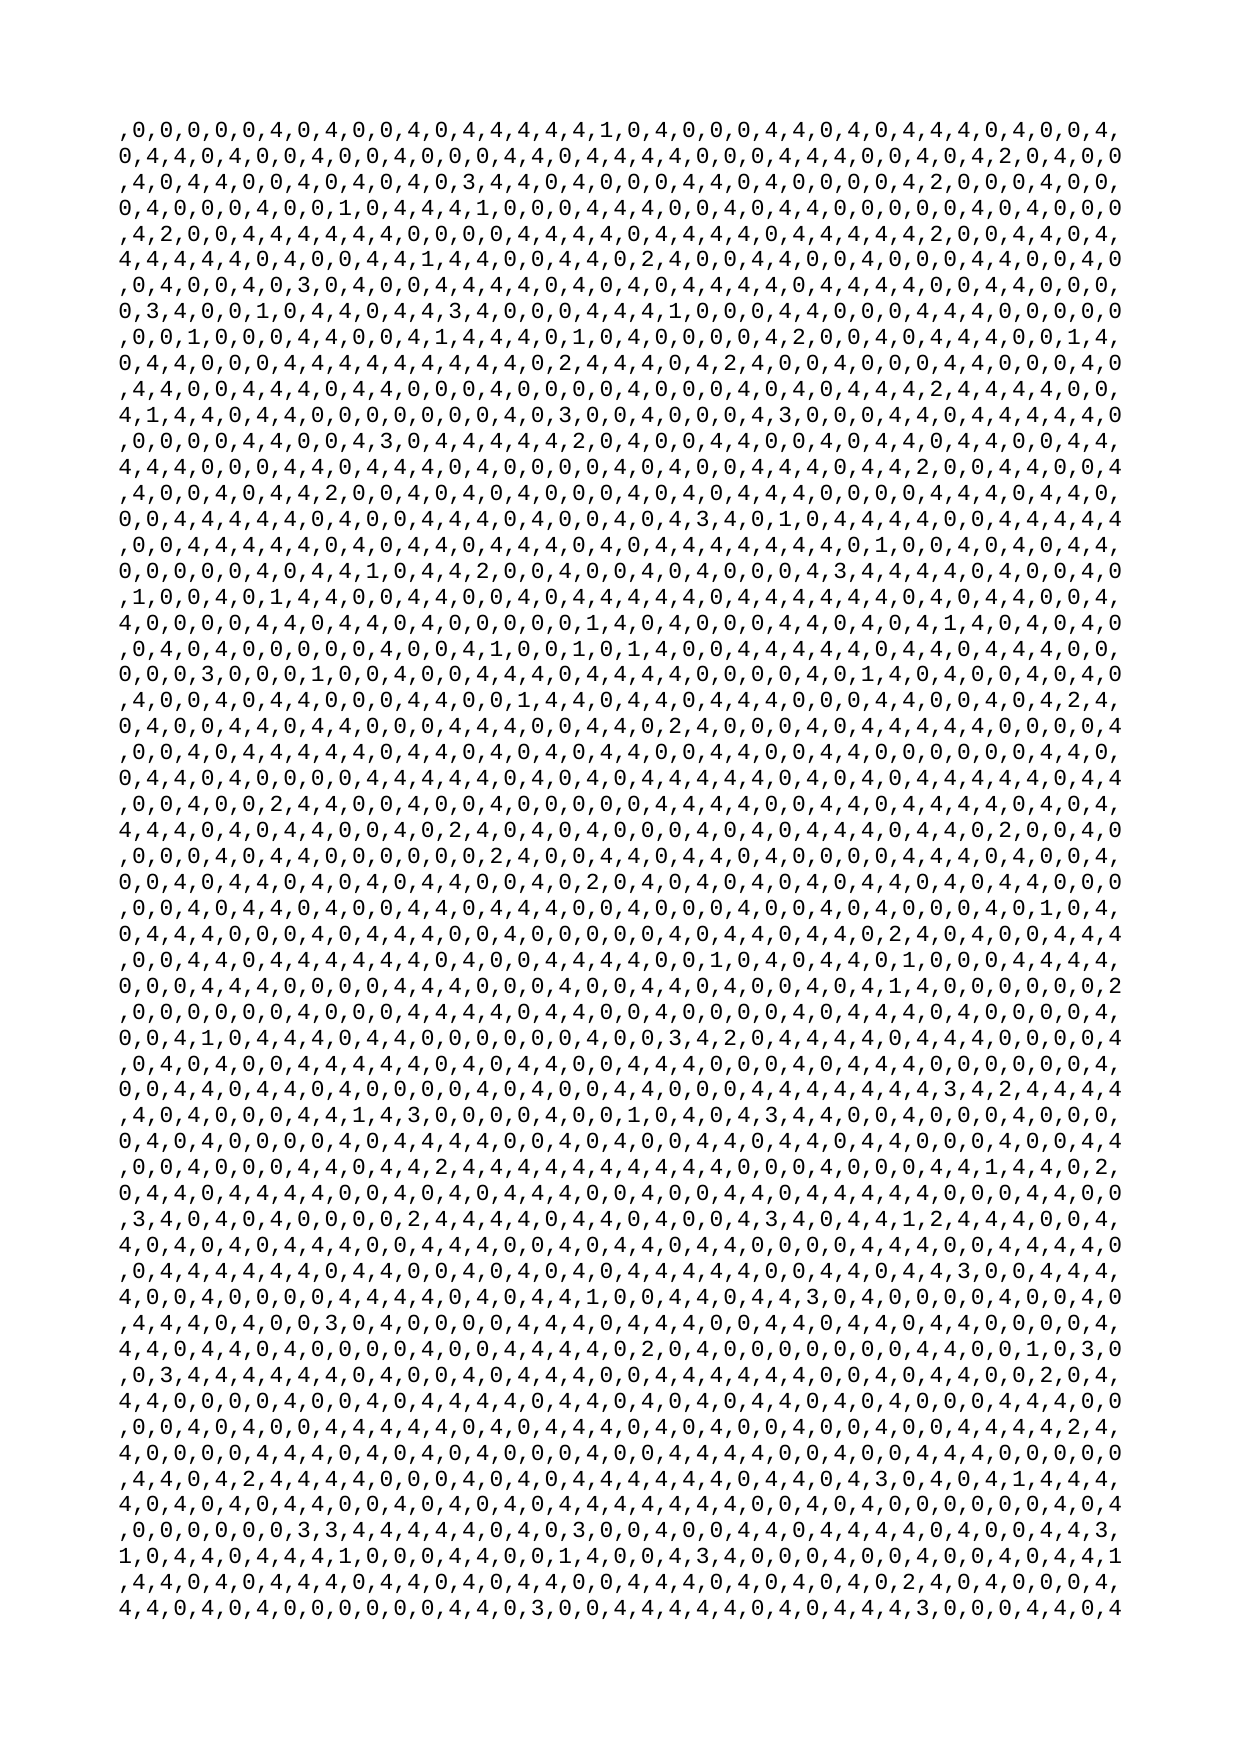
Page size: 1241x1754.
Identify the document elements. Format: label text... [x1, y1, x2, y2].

text ,0,0,0,0,0,4,0,4,0,0,4,0,4,4,4,4,4,1,0,4,0,0,0,4,4,0,4,0,4,4,4,0,4,0,0,4,0,4,4,0,4,0,0,4,0,0,4,0,0,0,4,4,0,4,4,4,4,0,0,0,4,4,4,0,0,4,0,4,2,0,4,0,0,4,0,4,4,0,0,4,0,4,0,4,0,3,4,4,0,4,0,0,0,4,4,0,4,0,0,0,0,4,2,0,0,0,4,0,0,0,4,0,0,0,4,0,0,1,0,4,4,4,1,0,0,0,4,4,4,0,0,4,0,4,4,0,0,0,0,0,4,0,4,0,0,0,4,2,0,0,4,4,4,4,4,4,0,0,0,0,4,4,4,4,0,4,4,4,4,0,4,4,4,4,4,2,0,0,4,4,0,4,4,4,4,4,4,0,4,0,0,4,4,1,4,4,0,0,4,4,0,2,4,0,0,4,4,0,0,4,0,0,0,4,4,0,0,4,0,0,4,0,0,4,0,3,0,4,0,0,4,4,4,4,0,4,0,4,0,4,4,4,4,0,4,4,4,4,0,0,4,4,0,0,0,0,3,4,0,0,1,0,4,4,0,4,4,3,4,0,0,0,4,4,4,1,0,0,0,4,4,0,0,0,4,4,4,0,0,0,0,0,0,0,1,0,0,0,4,4,0,0,4,1,4,4,4,0,1,0,4,0,0,0,0,4,2,0,0,4,0,4,4,4,0,0,1,4,0,4,4,0,0,0,4,4,4,4,4,4,4,4,4,0,2,4,4,4,0,4,2,4,0,0,4,0,0,0,4,4,0,0,0,4,0,4,4,0,0,4,4,4,0,4,4,0,0,0,4,0,0,0,0,4,0,0,0,4,0,4,0,4,4,4,2,4,4,4,4,0,0,4,1,4,4,0,4,4,0,0,0,0,0,0,0,4,0,3,0,0,4,0,0,0,4,3,0,0,0,4,4,0,4,4,4,4,4,0,0,0,0,0,4,4,0,0,4,3,0,4,4,4,4,4,2,0,4,0,0,4,4,0,0,4,0,4,4,0,4,4,0,0,4,4,4,4,4,0,0,0,4,4,0,4,4,4,0,4,0,0,0,0,4,0,4,0,0,4,4,4,0,4,4,2,0,0,4,4,0,0,4,4,0,0,4,0,4,4,2,0,0,4,0,4,0,4,0,0,0,4,0,4,0,4,4,4,0,0,0,0,4,4,4,0,4,4,0,0,0,4,4,4,4,4,0,4,0,0,4,4,4,0,4,0,0,4,0,4,3,4,0,1,0,4,4,4,4,0,0,4,4,4,4,4,0,0,4,4,4,4,4,0,4,0,4,4,0,4,4,4,0,4,0,4,4,4,4,4,4,4,0,1,0,0,4,0,4,0,4,4,0,0,0,0,0,4,0,4,4,1,0,4,4,2,0,0,4,0,0,4,0,4,0,0,0,4,3,4,4,4,4,0,4,0,0,4,0,1,0,0,4,0,1,4,4,0,0,4,4,0,0,4,0,4,4,4,4,4,0,4,4,4,4,4,4,0,4,0,4,4,0,0,4,4,0,0,0,0,4,4,0,4,4,0,4,0,0,0,0,0,1,4,0,4,0,0,0,4,4,0,4,0,4,1,4,0,4,0,4,0,0,4,0,4,0,0,0,0,0,4,0,0,4,1,0,0,1,0,1,4,0,0,4,4,4,4,4,0,4,4,0,4,4,4,0,0,0,0,0,3,0,0,0,1,0,0,4,0,0,4,4,4,0,4,4,4,4,0,0,0,0,4,0,1,4,0,4,0,0,4,0,4,0,4,0,0,4,0,4,4,0,0,0,4,4,0,0,1,4,4,0,4,4,0,4,4,4,0,0,0,4,4,0,0,4,0,4,2,4,0,4,0,0,4,4,0,4,4,0,0,0,4,4,4,0,0,4,4,0,2,4,0,0,0,4,0,4,4,4,4,4,0,0,0,0,4,0,0,4,0,4,4,4,4,4,0,4,4,0,4,0,4,0,4,4,0,0,4,4,0,0,4,4,0,0,0,0,0,0,4,4,0,0,4,4,0,4,0,0,0,0,4,4,4,4,4,0,4,0,4,0,4,4,4,4,4,0,4,0,4,0,4,4,4,4,4,0,4,4,0,0,4,0,0,2,4,4,0,0,4,0,0,4,0,0,0,0,0,4,4,4,4,0,0,4,4,0,4,4,4,4,0,4,0,4,4,4,4,0,4,0,4,4,0,0,4,0,2,4,0,4,0,4,0,0,0,4,0,4,0,4,4,4,0,4,4,0,2,0,0,4,0,0,0,0,4,0,4,4,0,0,0,0,0,0,2,4,0,0,4,4,0,4,4,0,4,0,0,0,0,4,4,4,0,4,0,0,4,0,0,4,0,4,4,0,4,0,4,0,4,4,0,0,4,0,2,0,4,0,4,0,4,0,4,0,4,4,0,4,0,4,4,0,0,0,0,0,4,0,4,4,0,4,0,0,4,4,0,4,4,4,0,0,4,0,0,0,4,0,0,4,0,4,0,0,0,4,0,1,0,4,0,4,4,4,0,0,0,4,0,4,4,4,0,0,4,0,0,0,0,0,4,0,4,4,0,4,4,0,2,4,0,4,0,0,4,4,4,0,0,4,4,0,4,4,4,4,4,4,0,4,0,0,4,4,4,4,0,0,1,0,4,0,4,4,0,1,0,0,0,4,4,4,4,0,0,0,4,4,4,0,0,0,0,4,4,4,0,0,0,4,0,0,4,4,0,4,0,0,4,0,4,1,4,0,0,0,0,0,0,2,0,0,0,0,0,0,4,0,0,0,4,4,4,4,0,4,4,0,0,4,0,0,0,0,4,0,4,4,4,0,4,0,0,0,0,4,0,0,4,1,0,4,4,4,0,4,4,0,0,0,0,0,0,4,0,0,3,4,2,0,4,4,4,4,0,4,4,4,0,0,0,0,4,0,4,0,4,0,0,4,4,4,4,4,0,4,0,4,4,0,0,4,4,4,0,0,0,4,0,4,4,4,0,0,0,0,0,0,4,0,0,4,4,0,4,4,0,4,0,0,0,0,4,0,4,0,0,4,4,0,0,0,4,4,4,4,4,4,4,3,4,2,4,4,4,4,4,0,4,0,0,0,4,4,1,4,3,0,0,0,0,4,0,0,1,0,4,0,4,3,4,4,0,0,4,0,0,0,4,0,0,0,0,4,0,4,0,0,0,0,4,0,4,4,4,4,0,0,4,0,4,0,0,4,4,0,4,4,0,4,4,0,0,0,4,0,0,4,4,0,0,4,0,0,0,4,4,0,4,4,2,4,4,4,4,4,4,4,4,4,4,0,0,0,4,0,0,0,4,4,1,4,4,0,2,0,4,4,0,4,4,4,4,0,0,4,0,4,0,4,4,4,0,0,4,0,0,4,4,0,4,4,4,4,4,0,0,0,4,4,0,0,3,4,0,4,0,4,0,0,0,0,2,4,4,4,4,0,4,4,0,4,0,0,4,3,4,0,4,4,1,2,4,4,4,0,0,4,4,0,4,0,4,0,4,4,4,0,0,4,4,4,0,0,4,0,4,4,0,4,4,0,0,0,0,4,4,4,0,0,4,4,4,4,0,0,4,4,4,4,4,4,0,4,4,0,0,4,0,4,0,4,0,4,4,4,4,4,0,0,4,4,0,4,4,3,0,0,4,4,4,4,0,0,4,0,0,0,0,4,4,4,4,0,4,0,4,4,1,0,0,4,4,0,4,4,3,0,4,0,0,0,0,4,0,0,4,0,4,4,4,0,4,0,0,3,0,4,0,0,0,0,4,4,4,0,4,4,4,0,0,4,4,0,4,4,0,4,4,0,0,0,0,4,4,4,0,4,4,0,4,0,0,0,0,4,0,0,4,4,4,4,0,2,0,4,0,0,0,0,0,0,0,4,4,0,0,1,0,3,0,0,3,4,4,4,4,4,4,0,4,0,0,4,0,4,4,4,0,0,4,4,4,4,4,4,0,0,4,0,4,4,0,0,2,0,4,4,4,0,0,0,0,4,0,0,4,0,4,4,4,4,0,4,4,0,4,0,4,0,4,4,0,4,0,4,0,0,0,4,4,4,0,0,0,0,4,0,4,0,0,4,4,4,4,4,0,4,0,4,4,4,0,4,0,4,0,0,4,0,0,4,0,0,4,4,4,4,2,4,4,0,0,0,0,4,4,4,0,4,0,4,0,4,0,0,0,4,0,0,4,4,4,4,0,0,4,0,0,4,4,4,0,0,0,0,0,4,4,0,4,2,4,4,4,4,0,0,0,4,0,4,0,4,4,4,4,4,4,0,4,4,0,4,3,0,4,0,4,1,4,4,4,4,0,4,0,4,0,4,4,0,0,4,0,4,0,4,0,4,4,4,4,4,4,4,0,0,4,0,4,0,0,0,0,0,0,4,0,4,0,0,0,0,0,0,3,3,4,4,4,4,4,0,4,0,3,0,0,4,0,0,4,4,0,4,4,4,4,0,4,0,0,4,4,3,1,0,4,4,0,4,4,4,1,0,0,0,4,4,0,0,1,4,0,0,4,3,4,0,0,0,4,0,0,4,0,0,4,0,4,4,1,4,4,0,4,0,4,4,4,0,4,4,0,4,0,4,4,0,0,4,4,4,0,4,0,4,0,4,0,2,4,0,4,0,0,0,4,4,4,0,4,0,4,0,0,0,0,0,0,4,4,0,3,0,0,4,4,4,4,4,0,4,0,4,4,4,3,0,0,0,4,4,0,4 [118, 118, 1122, 1622]
